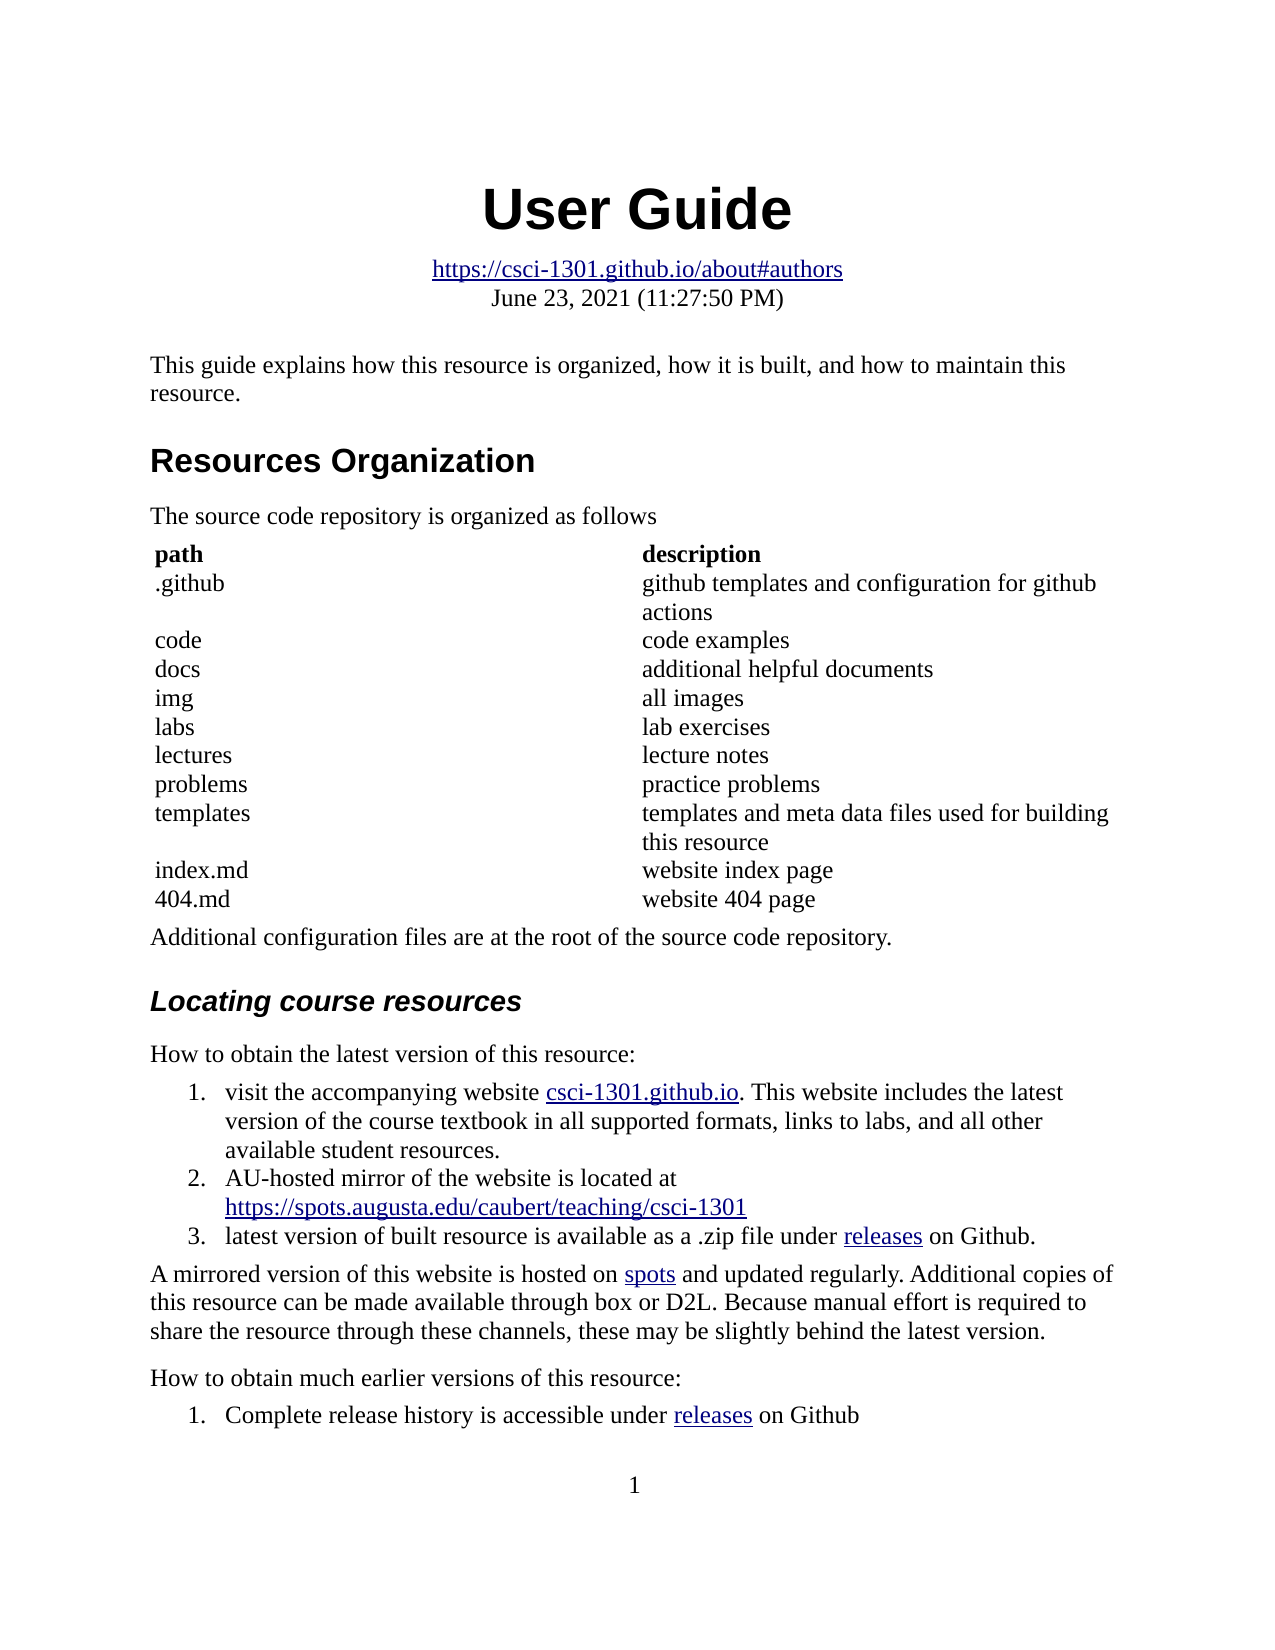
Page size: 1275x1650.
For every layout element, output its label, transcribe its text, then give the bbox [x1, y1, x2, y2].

list Complete release history is accessible under releases on Github [187, 1401, 1125, 1429]
text How to obtain much earlier versions of this resource: [150, 1363, 1125, 1392]
list visit the accompanying website csci-1301.github.io. This website includes the latest version of the course textbook in all supported formats, links to labs, and all other available student resources. [187, 1077, 1125, 1163]
table_cell code examples [638, 625, 1125, 654]
text How to obtain the latest version of this resource: [150, 1039, 1125, 1068]
text The source code repository is organized as follows [150, 501, 1125, 530]
text https://csci-1301.github.io/about#authors [150, 254, 1125, 283]
table_cell all images [638, 683, 1125, 712]
table_cell code [150, 625, 637, 654]
table_cell lab exercises [638, 712, 1125, 740]
text A mirrored version of this website is hosted on spots and updated regularly. Additional copies of this resource can be made available through box or D2L. Because manual effort is required to share the resource through these channels, these may be slightly behind the latest version. [150, 1259, 1125, 1345]
table_cell index.md [150, 855, 637, 884]
subtitle Locating course resources [150, 984, 1125, 1018]
table_cell website 404 page [638, 884, 1125, 913]
table_header description [638, 539, 1125, 568]
table_cell problems [150, 769, 637, 798]
table_cell templates [150, 798, 637, 855]
table_cell docs [150, 654, 637, 683]
table_cell additional helpful documents [638, 654, 1125, 683]
text June 23, 2021 (11:27:50 PM) [150, 283, 1125, 312]
subtitle Resources Organization [150, 441, 1125, 480]
table_cell 404.md [150, 884, 637, 913]
table_cell .github [150, 568, 637, 625]
text Additional configuration files are at the root of the source code repository. [150, 922, 1125, 951]
text This guide explains how this resource is organized, how it is built, and how to maintain this resource. [150, 350, 1125, 407]
table_cell practice problems [638, 769, 1125, 798]
table_header path [150, 539, 637, 568]
table_cell labs [150, 712, 637, 740]
table_cell lecture notes [638, 740, 1125, 769]
table_cell github templates and configuration for github actions [638, 568, 1125, 625]
table_cell website index page [638, 855, 1125, 884]
list latest version of built resource is available as a .zip file under releases on Github. [187, 1221, 1125, 1250]
table_cell templates and meta data files used for building this resource [638, 798, 1125, 855]
table_cell img [150, 683, 637, 712]
table_cell lectures [150, 740, 637, 769]
list AU-hosted mirror of the website is located at https://spots.augusta.edu/caubert/teaching/csci-1301 [187, 1163, 1125, 1221]
title User Guide [150, 175, 1125, 242]
